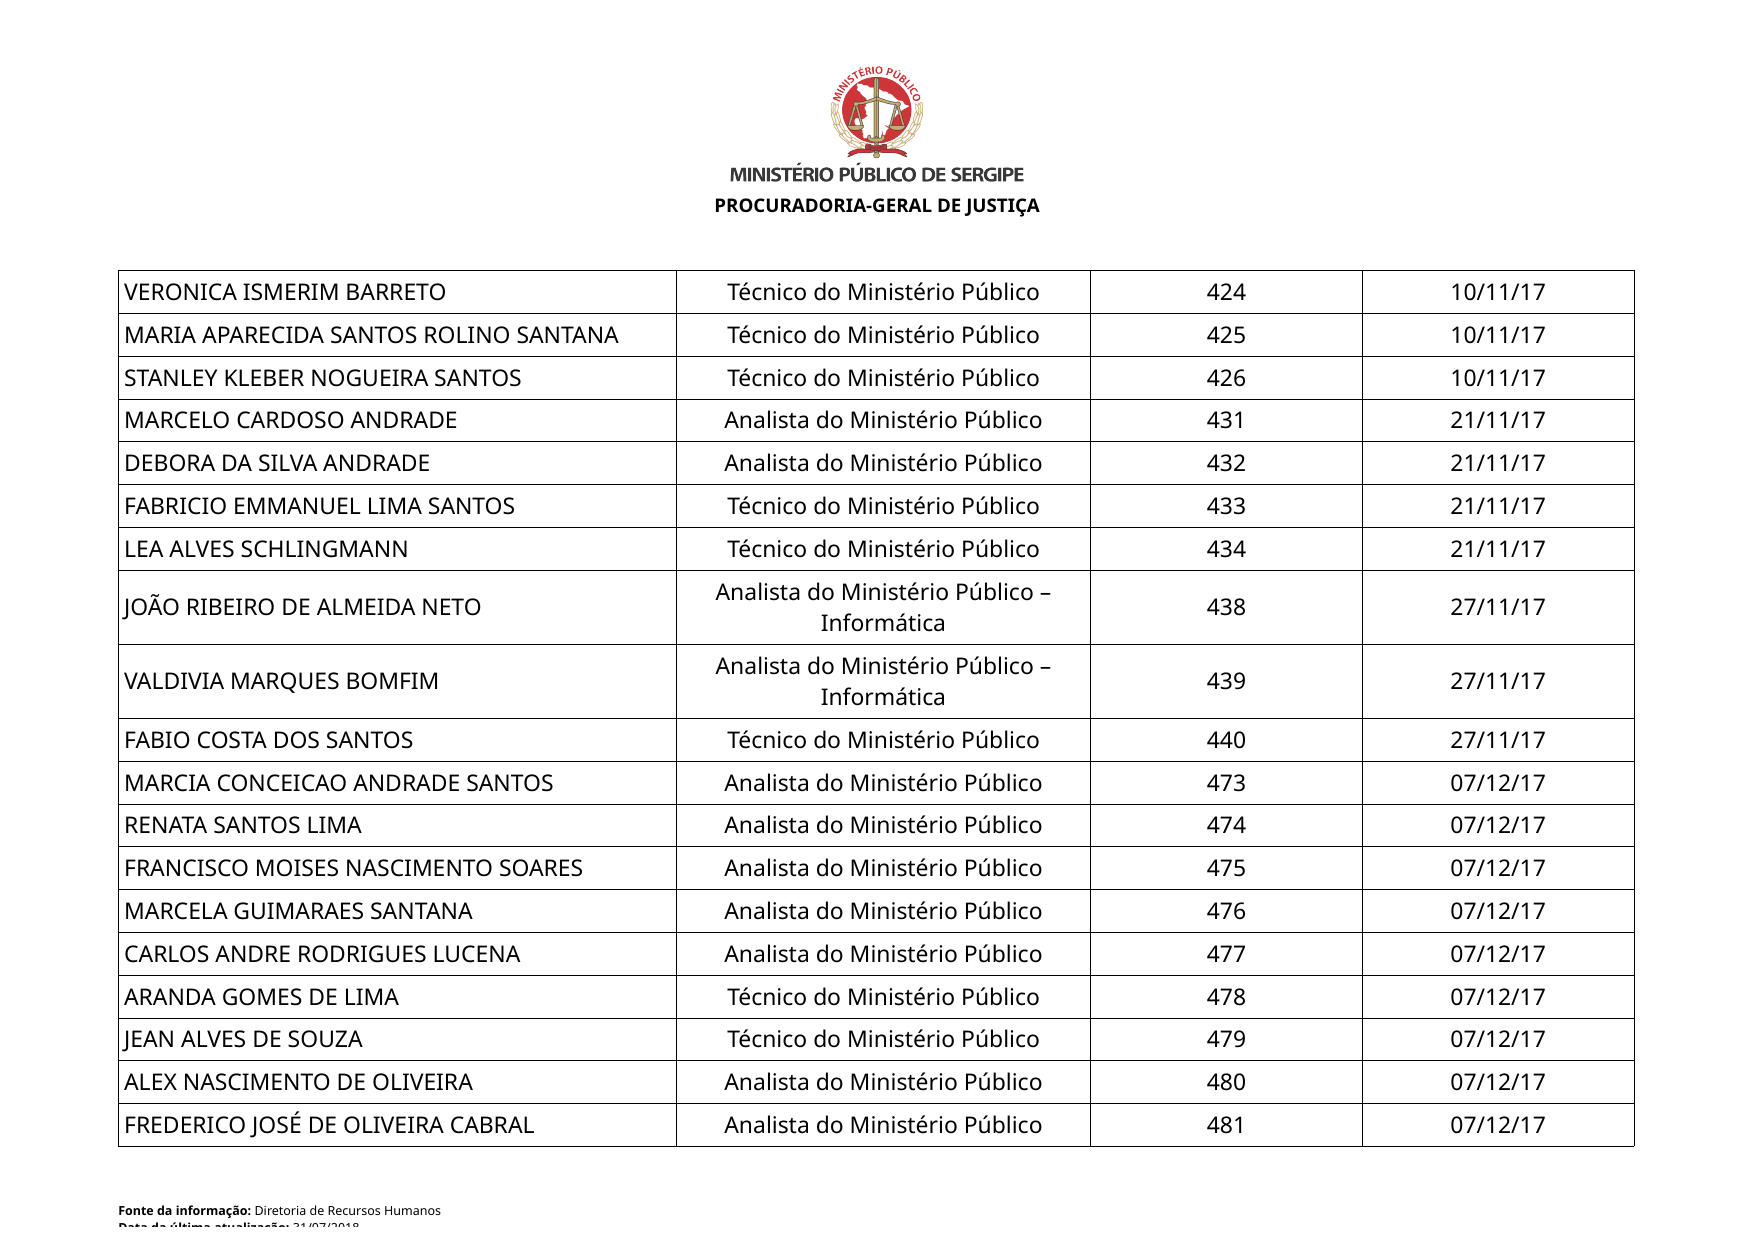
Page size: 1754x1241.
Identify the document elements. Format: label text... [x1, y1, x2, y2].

table_cell Analista do Ministério Público [677, 933, 1090, 975]
table_cell MARIA APARECIDA SANTOS ROLINO SANTANA [119, 314, 676, 356]
table_cell 476 [1091, 890, 1362, 932]
table_cell 478 [1091, 976, 1362, 1017]
table_cell MARCELO CARDOSO ANDRADE [119, 400, 676, 441]
table_cell Técnico do Ministério Público [677, 314, 1090, 356]
table_cell 07/12/17 [1363, 976, 1634, 1017]
table_cell 21/11/17 [1363, 400, 1634, 441]
table_cell 07/12/17 [1363, 1104, 1634, 1146]
table_cell FRANCISCO MOISES NASCIMENTO SOARES [119, 847, 676, 889]
picture [730, 66, 1024, 185]
table_cell STANLEY KLEBER NOGUEIRA SANTOS [119, 357, 676, 398]
table_cell Técnico do Ministério Público [677, 1019, 1090, 1060]
table_cell Analista do Ministério Público [677, 890, 1090, 932]
table_cell 473 [1091, 762, 1362, 803]
table_cell 432 [1091, 442, 1362, 484]
table_cell Analista do Ministério Público [677, 1104, 1090, 1146]
table_cell FABRICIO EMMANUEL LIMA SANTOS [119, 485, 676, 527]
table_cell 479 [1091, 1019, 1362, 1060]
table_cell VALDIVIA MARQUES BOMFIM [119, 645, 676, 718]
table_cell Analista do Ministério Público [677, 805, 1090, 846]
table_cell 07/12/17 [1363, 847, 1634, 889]
table_cell Analista do Ministério Público – Informática [677, 571, 1090, 644]
table_cell JEAN ALVES DE SOUZA [119, 1019, 676, 1060]
table_cell 10/11/17 [1363, 314, 1634, 356]
table_cell 27/11/17 [1363, 571, 1634, 644]
table_cell 438 [1091, 571, 1362, 644]
table_cell 475 [1091, 847, 1362, 889]
table_cell ARANDA GOMES DE LIMA [119, 976, 676, 1017]
table_cell 10/11/17 [1363, 271, 1634, 313]
table_cell JOÃO RIBEIRO DE ALMEIDA NETO [119, 571, 676, 644]
table_cell 440 [1091, 719, 1362, 761]
table_cell 424 [1091, 271, 1362, 313]
table_cell Analista do Ministério Público [677, 847, 1090, 889]
table_cell 477 [1091, 933, 1362, 975]
table_cell 474 [1091, 805, 1362, 846]
table_cell Técnico do Ministério Público [677, 271, 1090, 313]
table_cell Analista do Ministério Público [677, 442, 1090, 484]
table_cell 07/12/17 [1363, 1019, 1634, 1060]
table_cell 21/11/17 [1363, 442, 1634, 484]
table_cell 426 [1091, 357, 1362, 398]
table_cell 433 [1091, 485, 1362, 527]
table_cell 481 [1091, 1104, 1362, 1146]
table_cell Técnico do Ministério Público [677, 528, 1090, 570]
table_cell CARLOS ANDRE RODRIGUES LUCENA [119, 933, 676, 975]
table_cell 480 [1091, 1061, 1362, 1103]
table_cell 07/12/17 [1363, 762, 1634, 803]
table_cell VERONICA ISMERIM BARRETO [119, 271, 676, 313]
table_cell 431 [1091, 400, 1362, 441]
table_cell Técnico do Ministério Público [677, 719, 1090, 761]
table_cell 434 [1091, 528, 1362, 570]
table_cell 425 [1091, 314, 1362, 356]
table_cell 07/12/17 [1363, 805, 1634, 846]
table_cell 10/11/17 [1363, 357, 1634, 398]
table_cell Analista do Ministério Público [677, 1061, 1090, 1103]
table_cell FABIO COSTA DOS SANTOS [119, 719, 676, 761]
table_cell Técnico do Ministério Público [677, 485, 1090, 527]
table_cell RENATA SANTOS LIMA [119, 805, 676, 846]
table_cell 27/11/17 [1363, 719, 1634, 761]
table_cell 439 [1091, 645, 1362, 718]
table_cell MARCIA CONCEICAO ANDRADE SANTOS [119, 762, 676, 803]
table_cell FREDERICO JOSÉ DE OLIVEIRA CABRAL [119, 1104, 676, 1146]
table_cell Técnico do Ministério Público [677, 976, 1090, 1017]
table_cell Analista do Ministério Público [677, 762, 1090, 803]
table_cell 21/11/17 [1363, 485, 1634, 527]
table_cell MARCELA GUIMARAES SANTANA [119, 890, 676, 932]
table_cell 07/12/17 [1363, 933, 1634, 975]
table_cell ALEX NASCIMENTO DE OLIVEIRA [119, 1061, 676, 1103]
table_cell 07/12/17 [1363, 1061, 1634, 1103]
table_cell 27/11/17 [1363, 645, 1634, 718]
table_cell Técnico do Ministério Público [677, 357, 1090, 398]
table_cell Analista do Ministério Público [677, 400, 1090, 441]
table_cell DEBORA DA SILVA ANDRADE [119, 442, 676, 484]
table_cell 07/12/17 [1363, 890, 1634, 932]
table_cell 21/11/17 [1363, 528, 1634, 570]
table_cell LEA ALVES SCHLINGMANN [119, 528, 676, 570]
table_cell Analista do Ministério Público – Informática [677, 645, 1090, 718]
